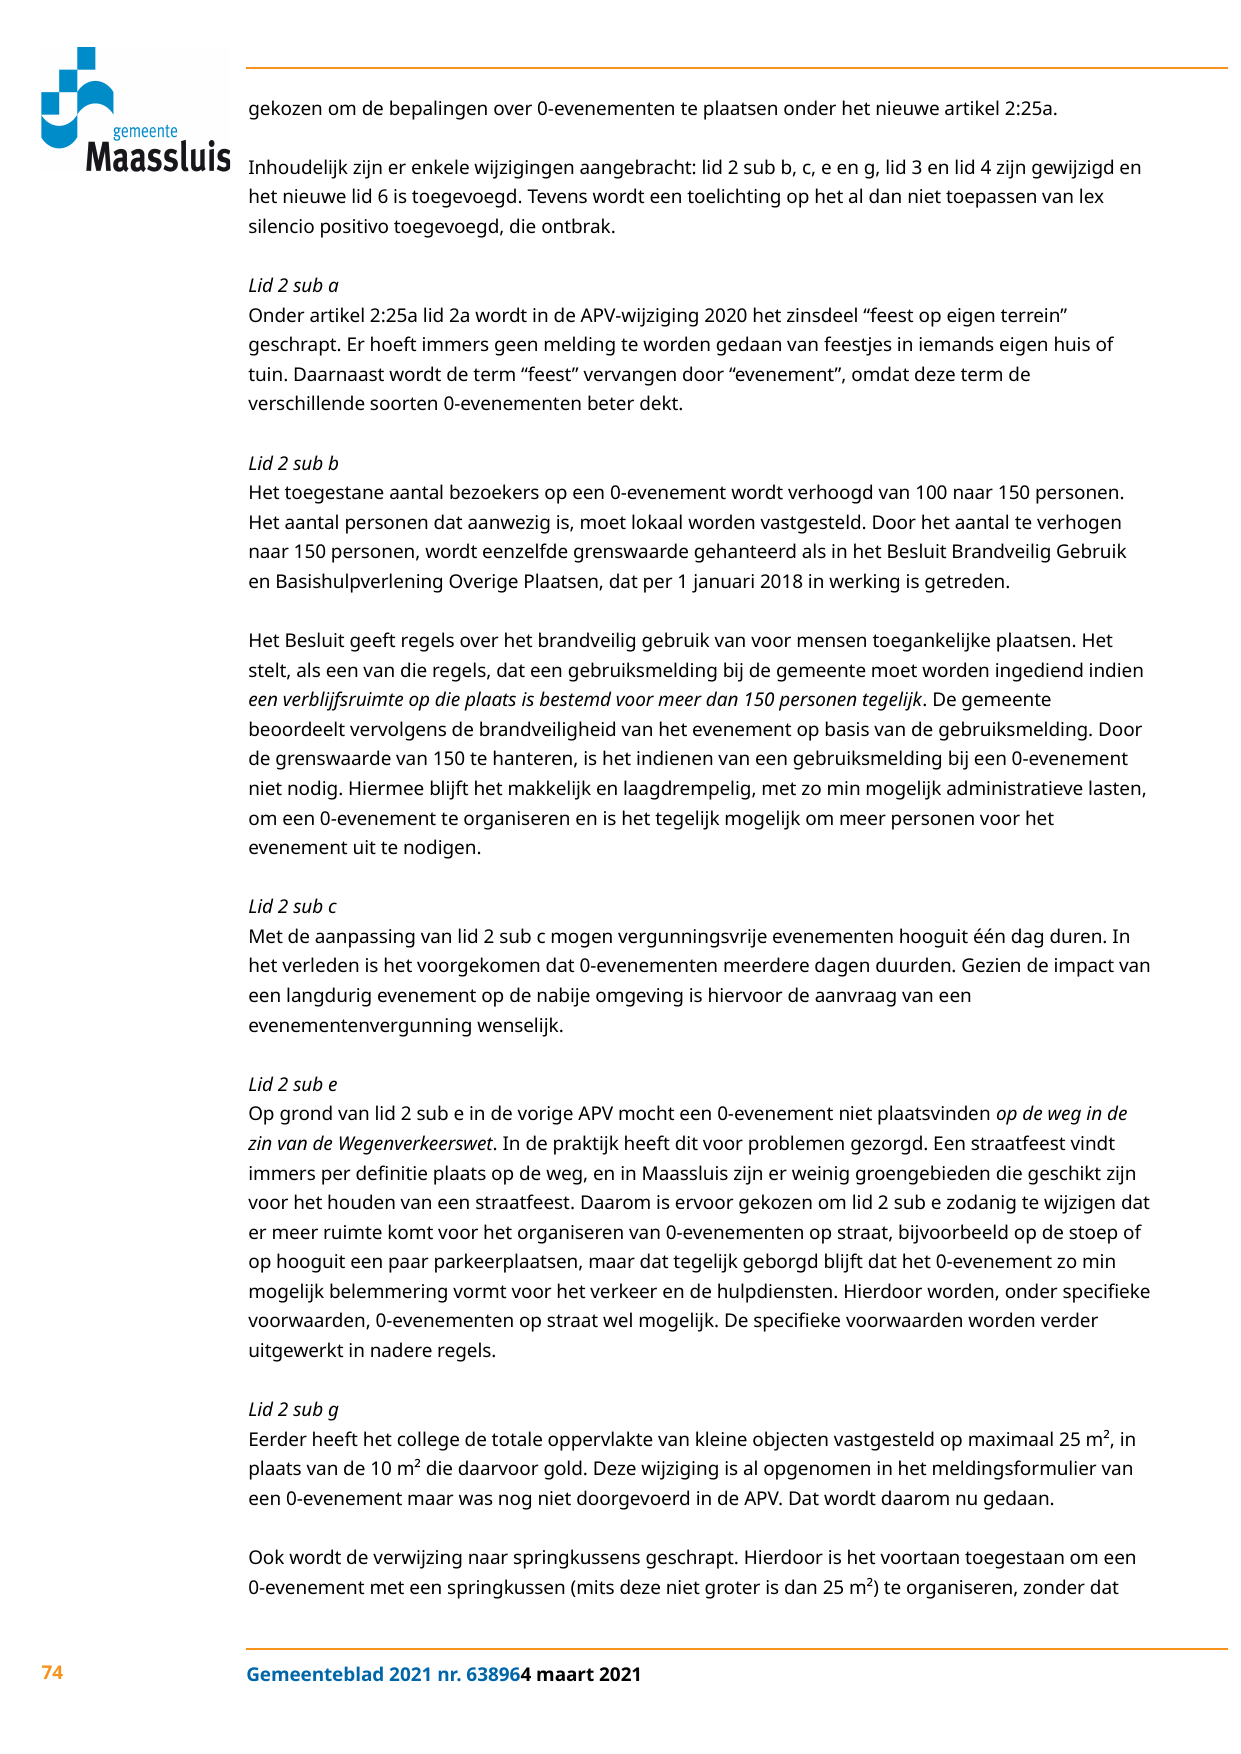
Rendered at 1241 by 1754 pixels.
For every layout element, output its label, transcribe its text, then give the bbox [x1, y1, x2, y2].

text Inhoudelijk zijn er enkele wijzigingen aangebracht: lid 2 sub b, c, e en g, lid 3 en lid 4 zijn gewijzigd en het nieuwe lid 6 is toegevoegd. Tevens wordt een toelichting op het al dan niet toepassen van lex silencio positivo toegevoegd, die ontbrak. [248, 154, 1152, 239]
text Ook wordt de verwijzing naar springkussens geschrapt. Hierdoor is het voortaan toegestaan om een 0-evenement met een springkussen (mits deze niet groter is dan 25 m²) te organiseren, zonder dat [248, 1544, 1152, 1600]
text Lid 2 sub c [248, 893, 1152, 919]
picture [41, 47, 231, 172]
text Lid 2 sub g [248, 1396, 1152, 1422]
text Het toegestane aantal bezoekers op een 0-evenement wordt verhoogd van 100 naar 150 personen. Het aantal personen dat aanwezig is, moet lokaal worden vastgesteld. Door het aantal te verhogen naar 150 personen, wordt eenzelfde grenswaarde gehanteerd als in het Besluit Brandveilig Gebruik en Basishulpverlening Overige Plaatsen, dat per 1 januari 2018 in werking is getreden. [248, 479, 1152, 594]
text Het Besluit geeft regels over het brandveilig gebruik van voor mensen toegankelijke plaatsen. Het stelt, als een van die regels, dat een gebruiksmelding bij de gemeente moet worden ingediend indien een verblijfsruimte op die plaats is bestemd voor meer dan 150 personen tegelijk. De gemeente beoordeelt vervolgens de brandveiligheid van het evenement op basis van de gebruiksmelding. Door de grenswaarde van 150 te hanteren, is het indienen van een gebruiksmelding bij een 0-evenement niet nodig. Hiermee blijft het makkelijk en laagdrempelig, met zo min mogelijk administratieve lasten, om een 0-evenement te organiseren en is het tegelijk mogelijk om meer personen voor het evenement uit te nodigen. [248, 627, 1152, 860]
text Op grond van lid 2 sub e in de vorige APV mocht een 0-evenement niet plaatsvinden op de weg in de zin van de Wegenverkeerswet. In de praktijk heeft dit voor problemen gezorgd. Een straatfeest vindt immers per definitie plaats op de weg, en in Maassluis zijn er weinig groengebieden die geschikt zijn voor het houden van een straatfeest. Daarom is ervoor gekozen om lid 2 sub e zodanig te wijzigen dat er meer ruimte komt voor het organiseren van 0-evenementen op straat, bijvoorbeeld op de stoep of op hooguit een paar parkeerplaatsen, maar dat tegelijk geborgd blijft dat het 0-evenement zo min mogelijk belemmering vormt voor het verkeer en de hulpdiensten. Hierdoor worden, onder specifieke voorwaarden, 0-evenementen op straat wel mogelijk. De specifieke voorwaarden worden verder uitgewerkt in nadere regels. [248, 1101, 1152, 1363]
text Lid 2 sub a [248, 272, 1152, 298]
text Eerder heeft het college de totale oppervlakte van kleine objecten vastgesteld op maximaal 25 m², in plaats van de 10 m² die daarvoor gold. Deze wijziging is al opgenomen in het meldingsformulier van een 0-evenement maar was nog niet doorgevoerd in de APV. Dat wordt daarom nu gedaan. [248, 1426, 1152, 1511]
text Onder artikel 2:25a lid 2a wordt in de APV-wijziging 2020 het zinsdeel “feest op eigen terrein” geschrapt. Er hoeft immers geen melding te worden gedaan van feestjes in iemands eigen huis of tuin. Daarnaast wordt de term “feest” vervangen door “evenement”, omdat deze term de verschillende soorten 0-evenementen beter dekt. [248, 302, 1152, 416]
text Lid 2 sub b [248, 450, 1152, 476]
text Met de aanpassing van lid 2 sub c mogen vergunningsvrije evenementen hooguit één dag duren. In het verleden is het voorgekomen dat 0-evenementen meerdere dagen duurden. Gezien de impact van een langdurig evenement op de nabije omgeving is hiervoor de aanvraag van een evenementenvergunning wenselijk. [248, 923, 1152, 1038]
picture [41, 47, 77, 92]
text Lid 2 sub e [248, 1071, 1152, 1097]
text gekozen om de bepalingen over 0-evenementen te plaatsen onder het nieuwe artikel 2:25a. [248, 95, 1152, 121]
